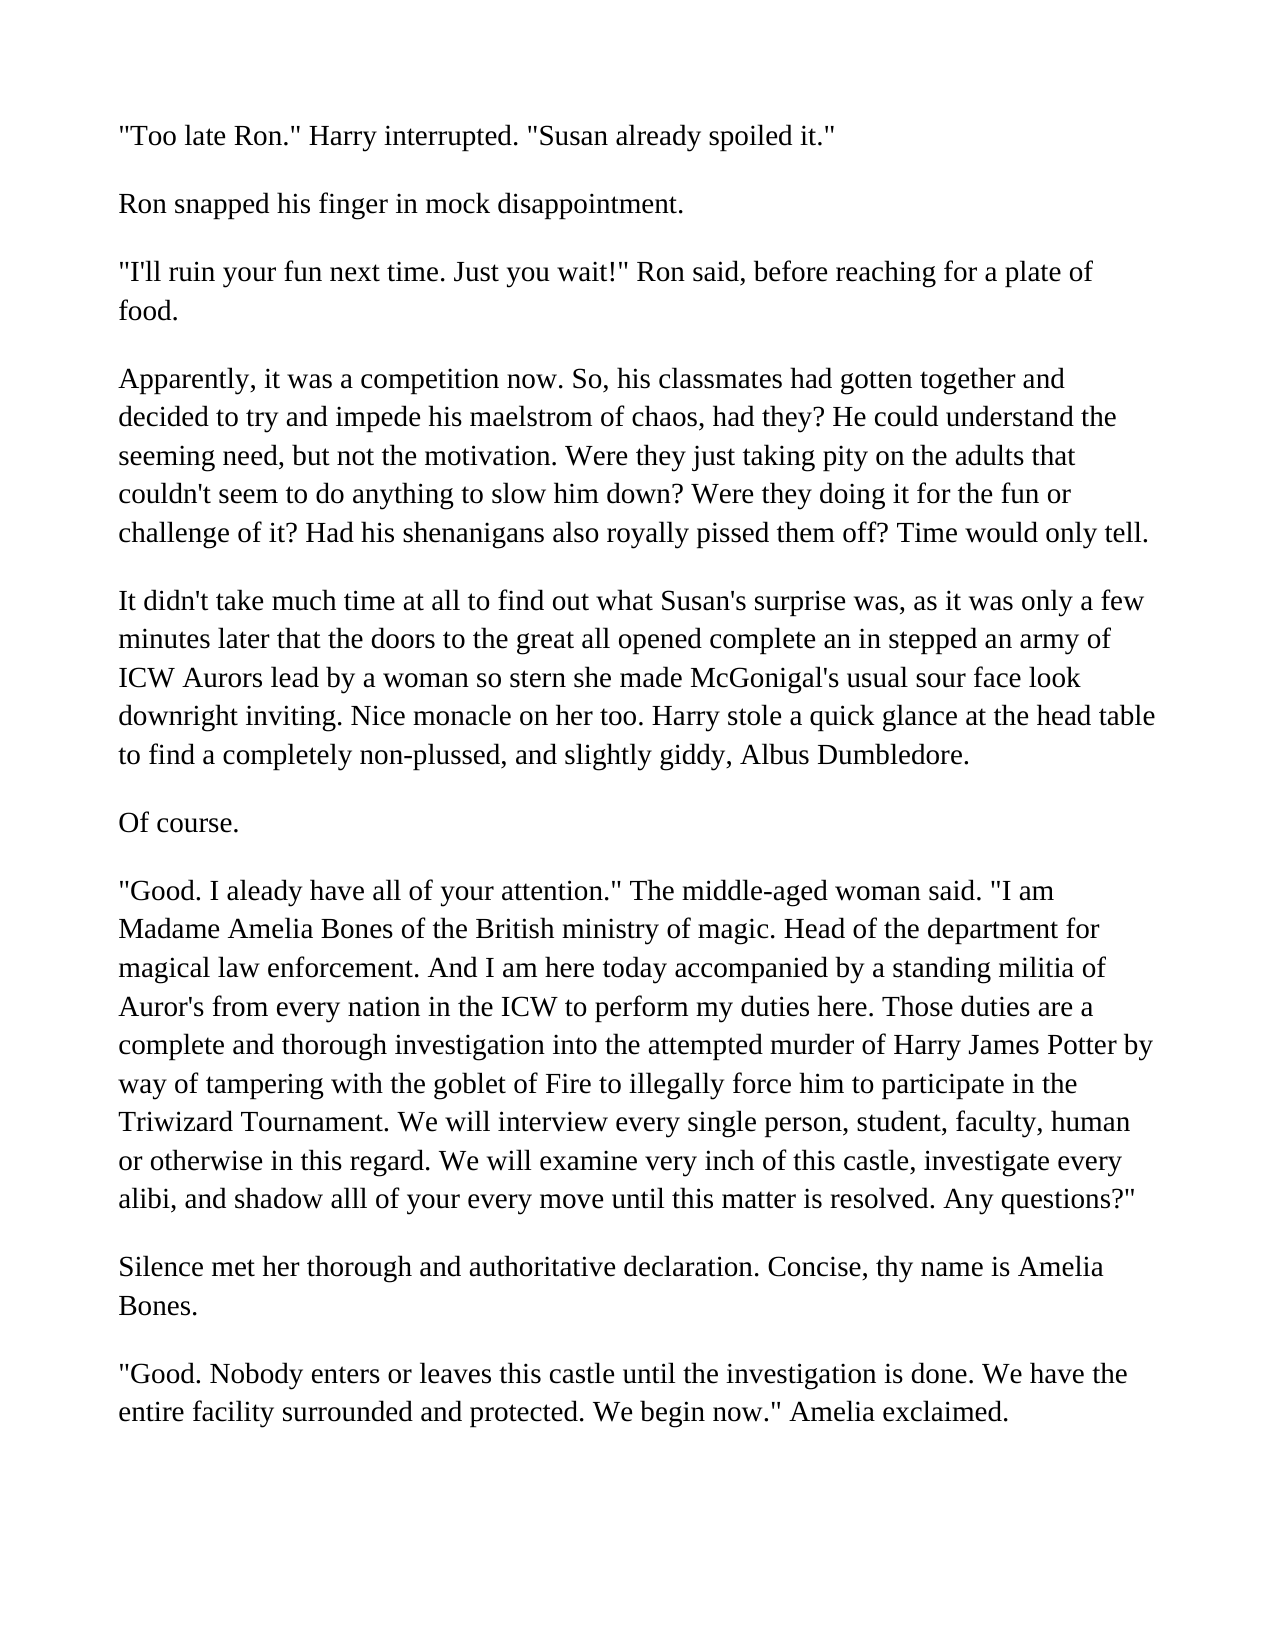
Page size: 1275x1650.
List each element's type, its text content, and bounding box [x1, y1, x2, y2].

text "I'll ruin your fun next time. Just you wait!" Ron said, before reaching for a plate of food. [118, 254, 1157, 326]
text "Good. I aleady have all of your attention." The middle-aged woman said. "I am Madame Amelia Bones of the British ministry of magic. Head of the department for magical law enforcement. And I am here today accompanied by a standing militia of Auror's from every nation in the ICW to perform my duties here. Those duties are a complete and thorough investigation into the attempted murder of Harry James Potter by way of tampering with the goblet of Fire to illegally force him to participate in the Triwizard Tournament. We will interview every single person, student, faculty, human or otherwise in this regard. We will examine very inch of this castle, investigate every alibi, and shadow alll of your every move until this matter is resolved. Any questions?" [118, 873, 1157, 1215]
text "Good. Nobody enters or leaves this castle until the investigation is done. We have the entire facility surrounded and protected. We begin now." Amelia exclaimed. [118, 1356, 1157, 1428]
text Silence met her thorough and authoritative declaration. Concise, thy name is Amelia Bones. [118, 1249, 1157, 1322]
text "Too late Ron." Harry interrupted. "Susan already spoiled it." [118, 118, 1157, 152]
text Apparently, it was a competition now. So, his classmates had gotten together and decided to try and impede his maelstrom of chaos, had they? He could understand the seeming need, but not the motivation. Were they just taking pity on the adults that couldn't seem to do anything to slow him down? Were they doing it for the fun or challenge of it? Had his shenanigans also royally pissed them off? Time would only tell. [118, 361, 1157, 548]
text It didn't take much time at all to find out what Susan's surprise was, as it was only a few minutes later that the doors to the great all opened complete an in stepped an army of ICW Aurors lead by a woman so stern she made McGonigal's usual sour face look downright inviting. Nice monacle on her too. Harry stole a quick glance at the head table to find a completely non-plussed, and slightly giddy, Albus Dumbledore. [118, 583, 1157, 771]
text Ron snapped his finger in mock disappointment. [118, 186, 1157, 220]
text Of course. [118, 805, 1157, 839]
